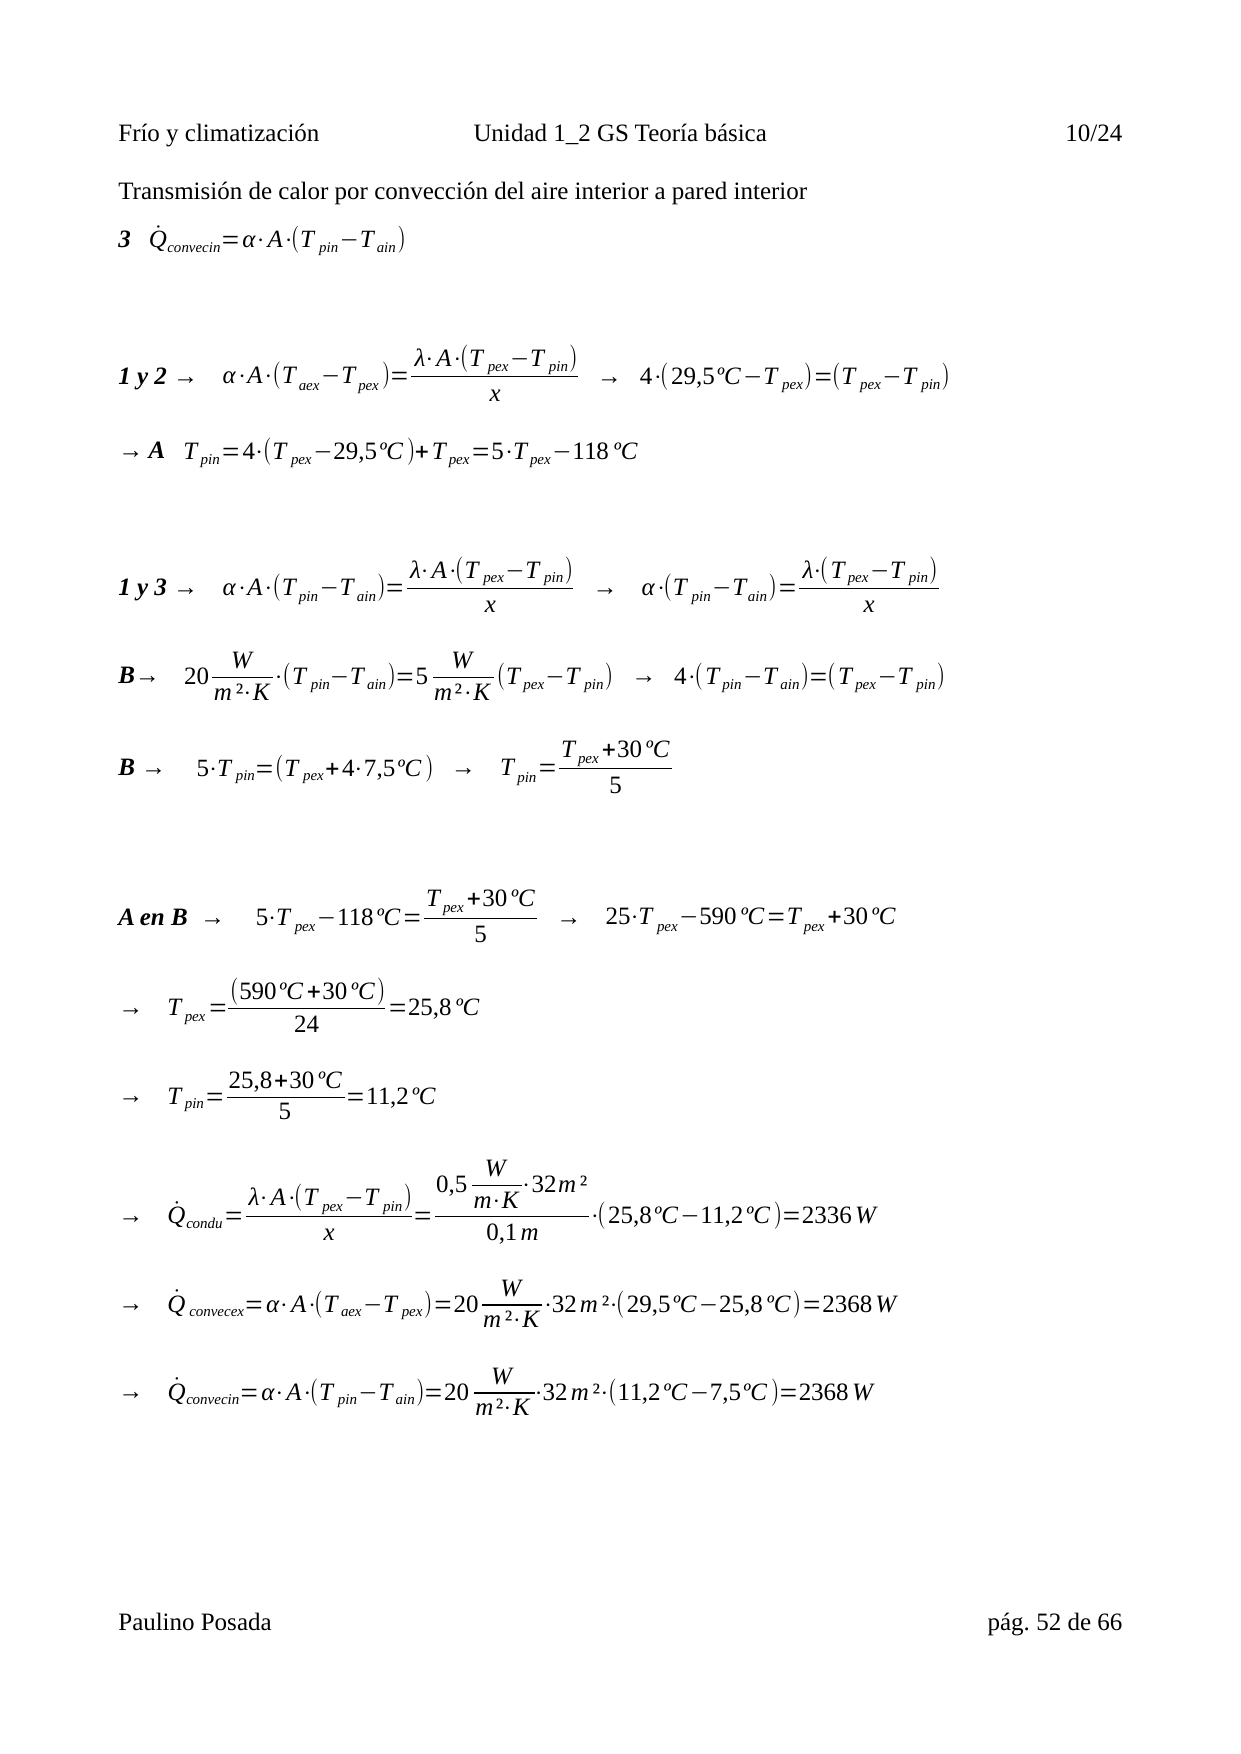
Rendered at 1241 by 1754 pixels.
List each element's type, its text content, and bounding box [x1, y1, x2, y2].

text 3 [118, 224, 1122, 256]
text A en B → → [118, 885, 1122, 948]
text Transmisión de calor por convección del aire interior a pared interior [118, 176, 1122, 205]
text → [118, 1274, 1122, 1334]
text → A [118, 436, 1122, 468]
text → [118, 1363, 1122, 1422]
text → [118, 1067, 1122, 1126]
text → [118, 977, 1122, 1038]
text 1 y 2 → → [118, 343, 1122, 407]
text 1 y 3 → → [118, 555, 1122, 618]
text B→ → [118, 647, 1122, 706]
text B → → [118, 735, 1122, 798]
text → [118, 1155, 1122, 1246]
